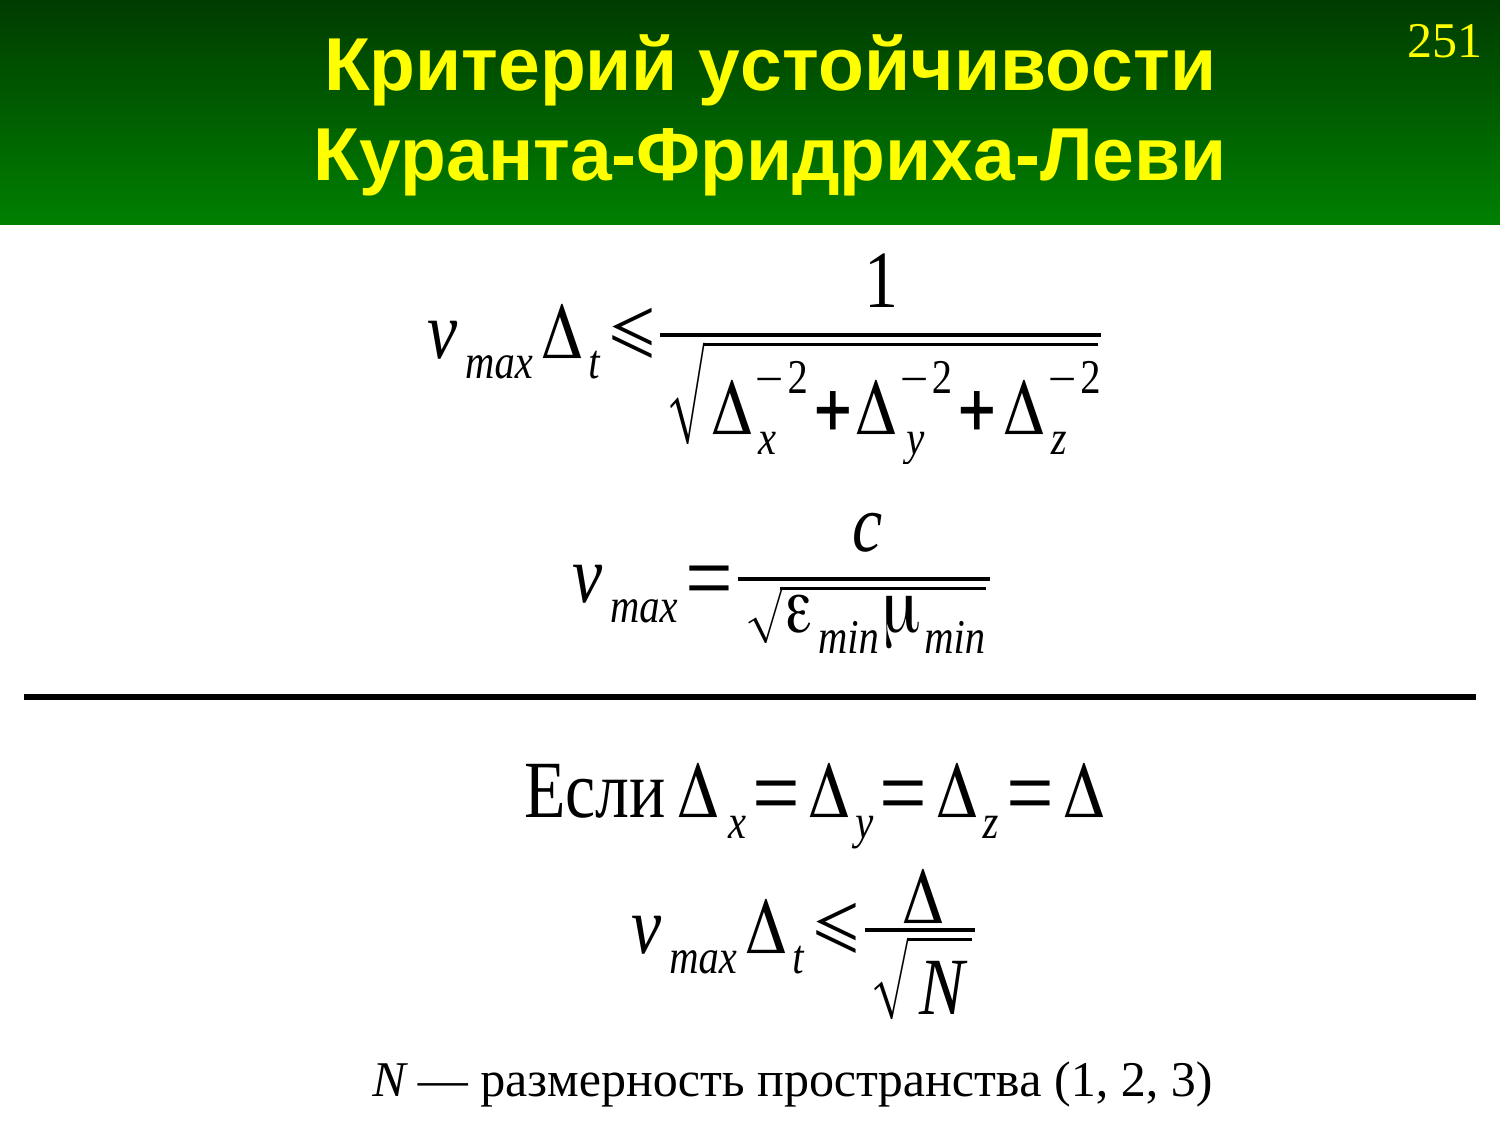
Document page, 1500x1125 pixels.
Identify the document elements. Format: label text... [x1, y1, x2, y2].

chart [614, 862, 997, 1034]
chart [410, 236, 1123, 464]
text_box N — размерность пространства (1, 2, 3) [357, 1039, 1229, 1115]
chart [555, 480, 1011, 662]
title Критерий устойчивости Куранта-Фридриха-Леви [100, 7, 1441, 204]
chart [507, 746, 1123, 851]
